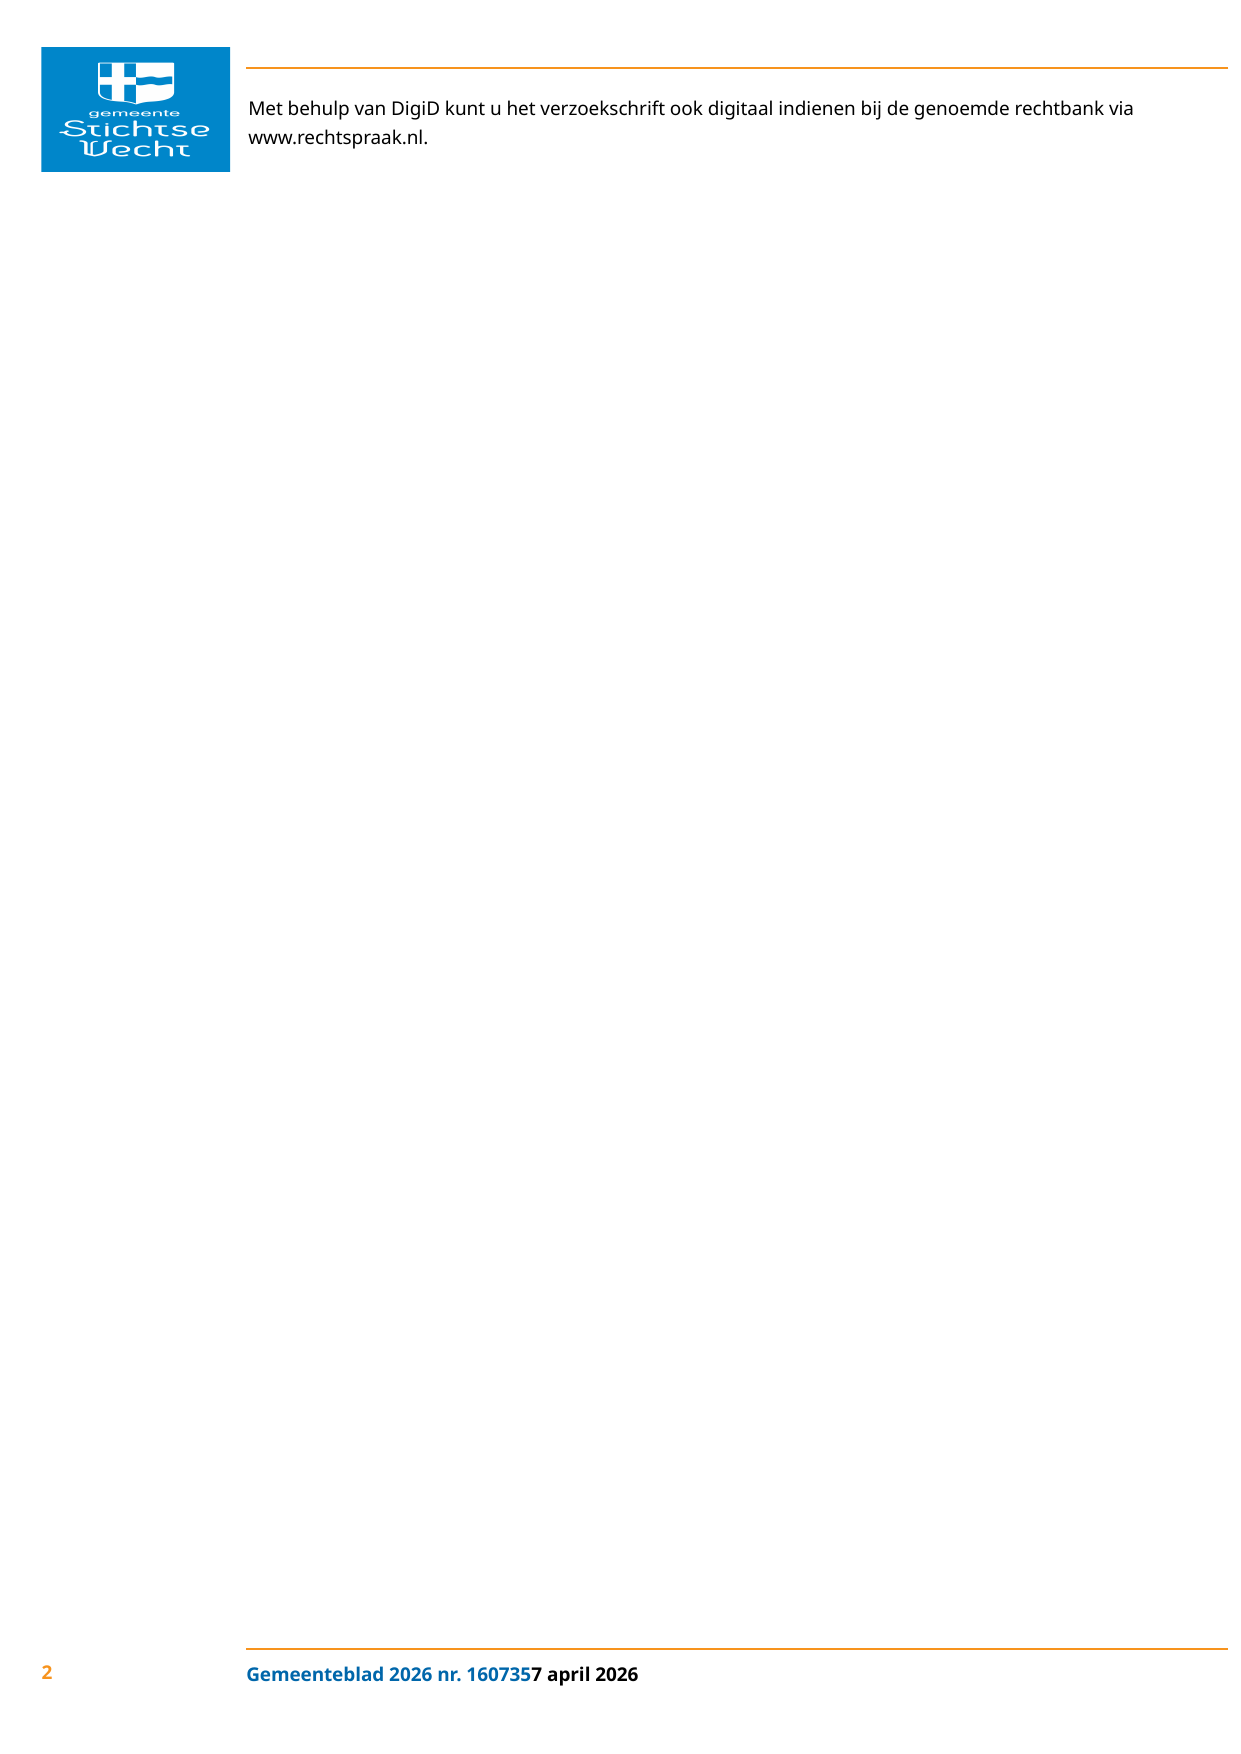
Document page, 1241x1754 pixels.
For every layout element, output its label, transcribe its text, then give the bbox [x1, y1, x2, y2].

picture [137, 63, 174, 103]
picture [99, 63, 135, 101]
text Met behulp van DigiD kunt u het verzoekschrift ook digitaal indienen bij de genoemde rechtbank via www.rechtspraak.nl. [248, 95, 1152, 150]
